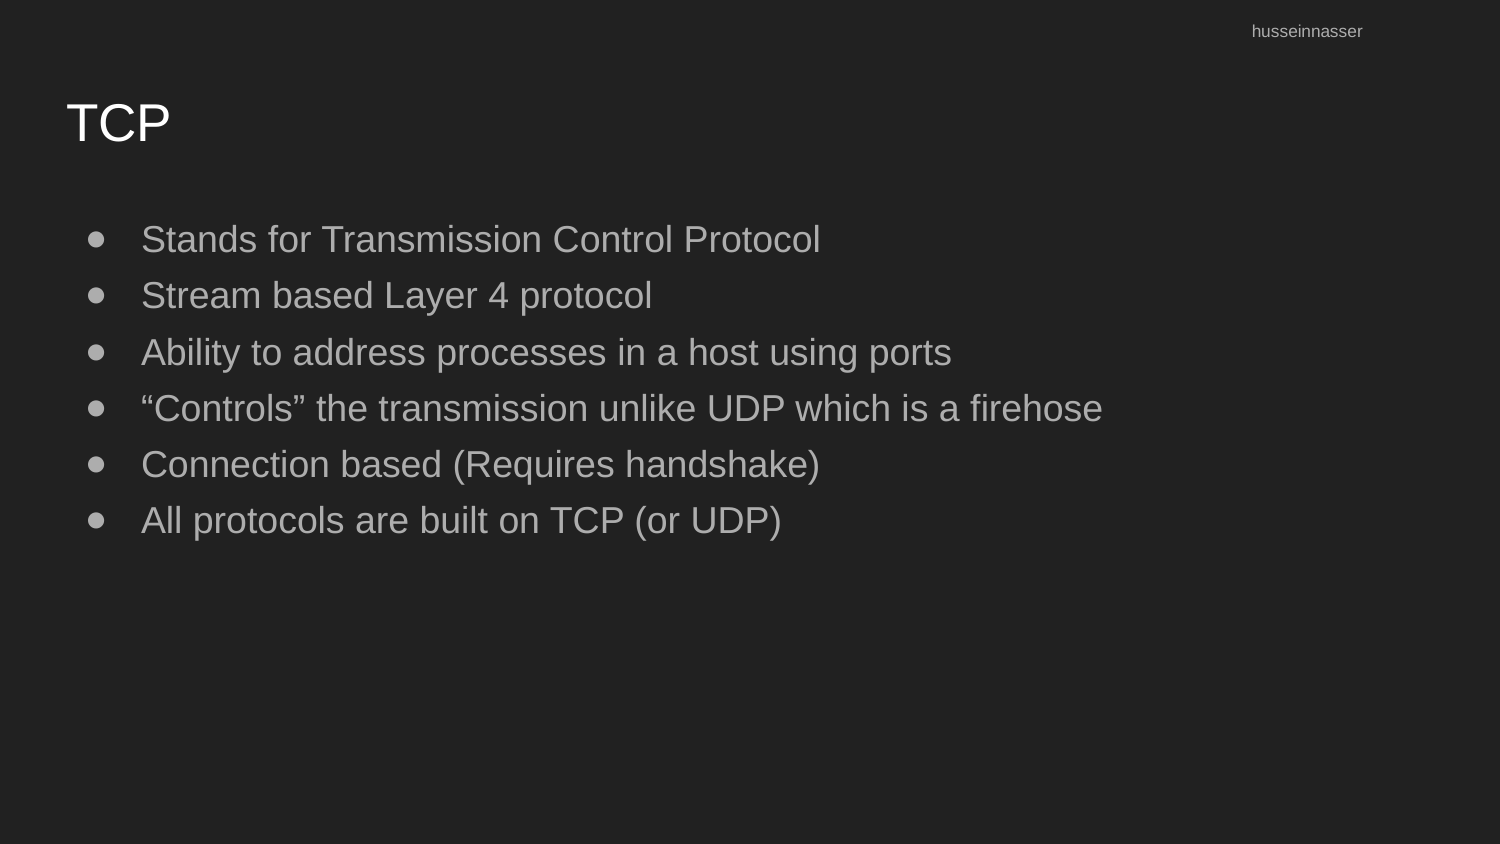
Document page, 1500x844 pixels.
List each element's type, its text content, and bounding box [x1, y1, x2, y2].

subtitle husseinnasser [1236, 11, 1492, 53]
title TCP [51, 72, 1449, 167]
list Stands for Transmission Control Protocol Stream based Layer 4 protocol Ability to address processes in a host using ports “Controls” the transmission unlike UDP which is a firehose Connection based (Requires handshake) All protocols are built on TCP (or UDP) [51, 189, 1449, 750]
